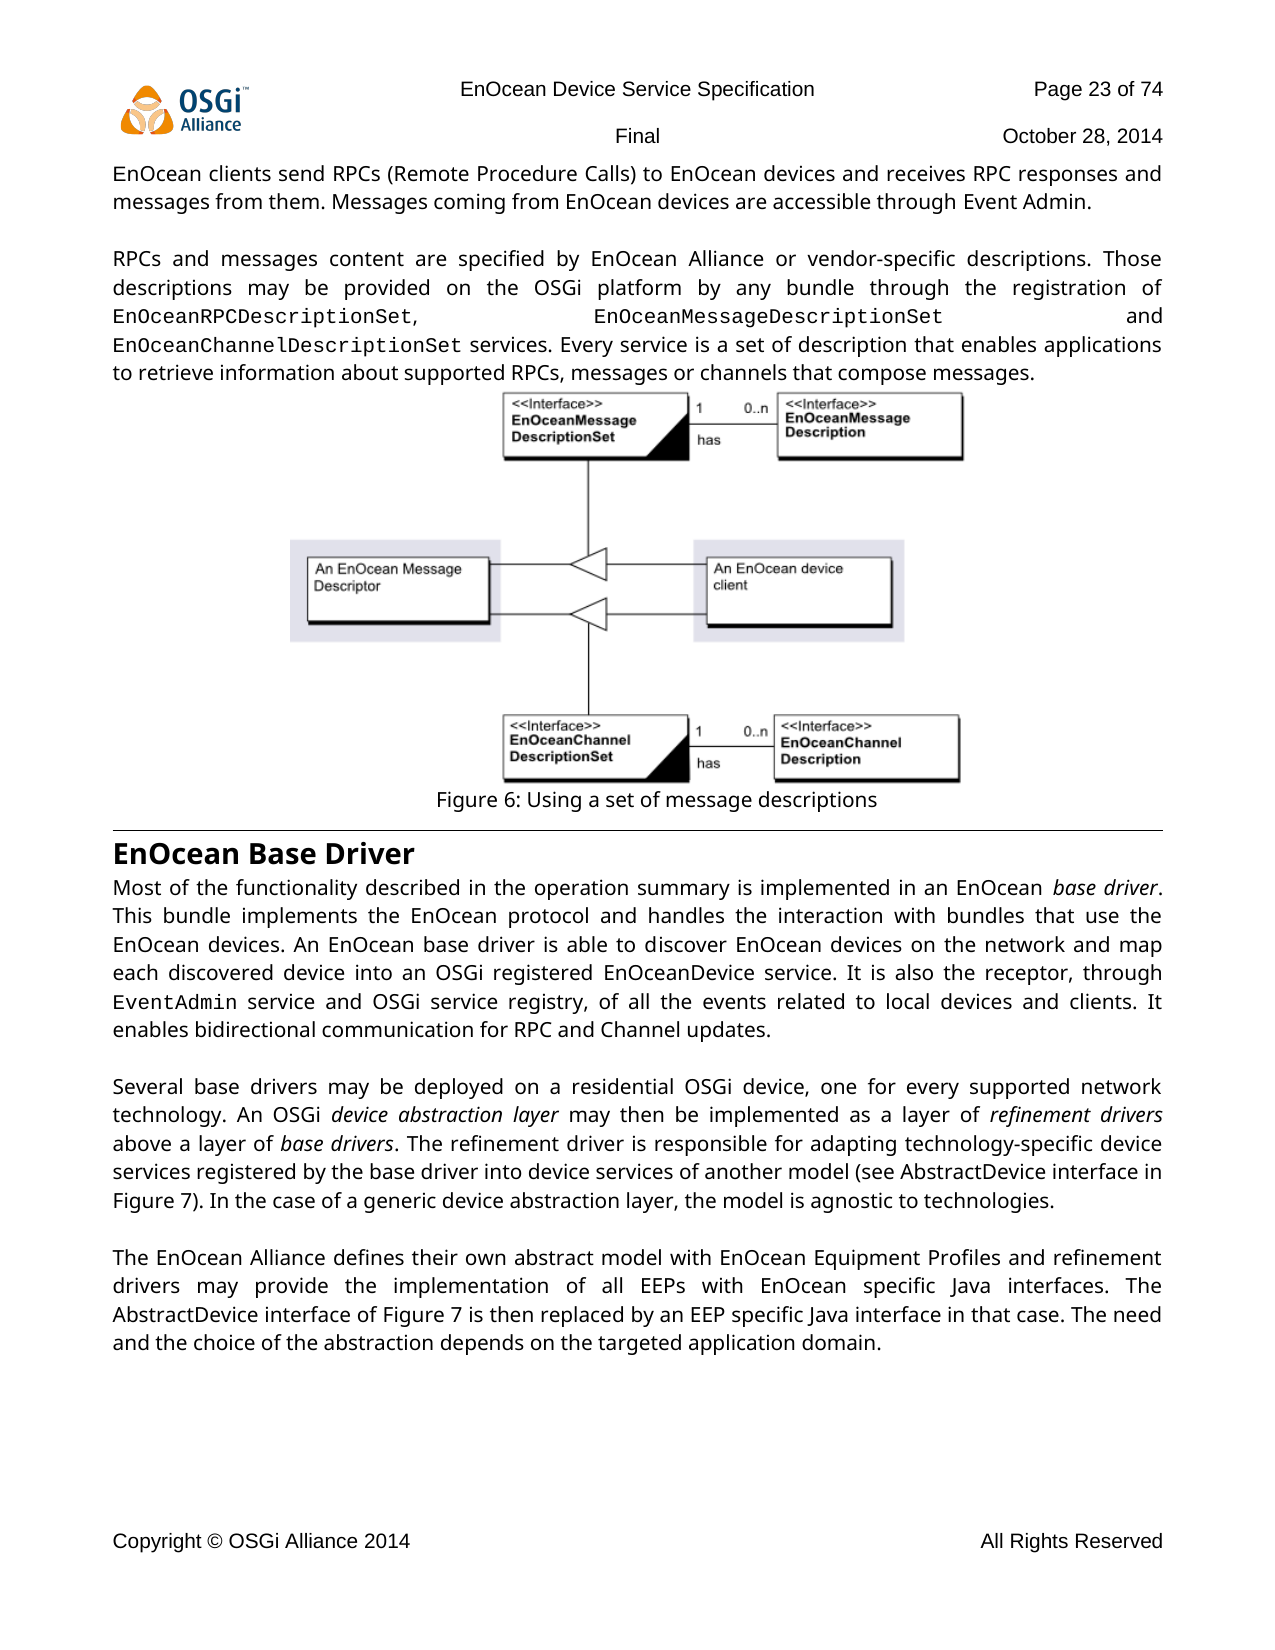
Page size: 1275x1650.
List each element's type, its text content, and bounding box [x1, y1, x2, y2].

text RPCs and messages content are specified by EnOcean Alliance or vendor-specific descriptions. Those descriptions may be provided on the OSGi platform by any bundle through the registration of EnOceanRPCDescriptionSet, EnOceanMessageDescriptionSet and EnOceanChannelDescriptionSet services. Every service is a set of description that enables applications to retrieve information about supported RPCs, messages or channels that compose messages. [112, 244, 1163, 387]
picture [113, 78, 257, 142]
text Most of the functionality described in the operation summary is implemented in an EnOcean base driver. This bundle implements the EnOcean protocol and handles the interaction with bundles that use the EnOcean devices. An EnOcean base driver is able to discover EnOcean devices on the network and map each discovered device into an OSGi registered EnOceanDevice service. It is also the receptor, through EventAdmin service and OSGi service registry, of all the events related to local devices and clients. It enables bidirectional communication for RPC and Channel updates. [112, 873, 1163, 1044]
text Several base drivers may be deployed on a residential OSGi device, one for every supported network technology. An OSGi device abstraction layer may then be implemented as a layer of refinement drivers above a layer of base drivers. The refinement driver is responsible for adapting technology-specific device services registered by the base driver into device services of another model (see AbstractDevice interface in Figure 7). In the case of a generic device abstraction layer, the model is agnostic to technologies. [112, 1072, 1163, 1214]
picture [290, 386, 973, 786]
text The EnOcean Alliance defines their own abstract model with EnOcean Equipment Profiles and refinement drivers may provide the implementation of all EEPs with EnOcean specific Java interfaces. The AbstractDevice interface of Figure 7 is then replaced by an EEP specific Java interface in that case. The need and the choice of the abstraction depends on the targeted application domain. [112, 1243, 1163, 1357]
text EnOcean clients send RPCs (Remote Procedure Calls) to EnOcean devices and receives RPC responses and messages from them. Messages coming from EnOcean devices are accessible through Event Admin. [112, 159, 1163, 216]
subtitle EnOcean Base Driver [112, 831, 1163, 873]
text Figure 6: Using a set of message descriptions [150, 786, 1163, 813]
